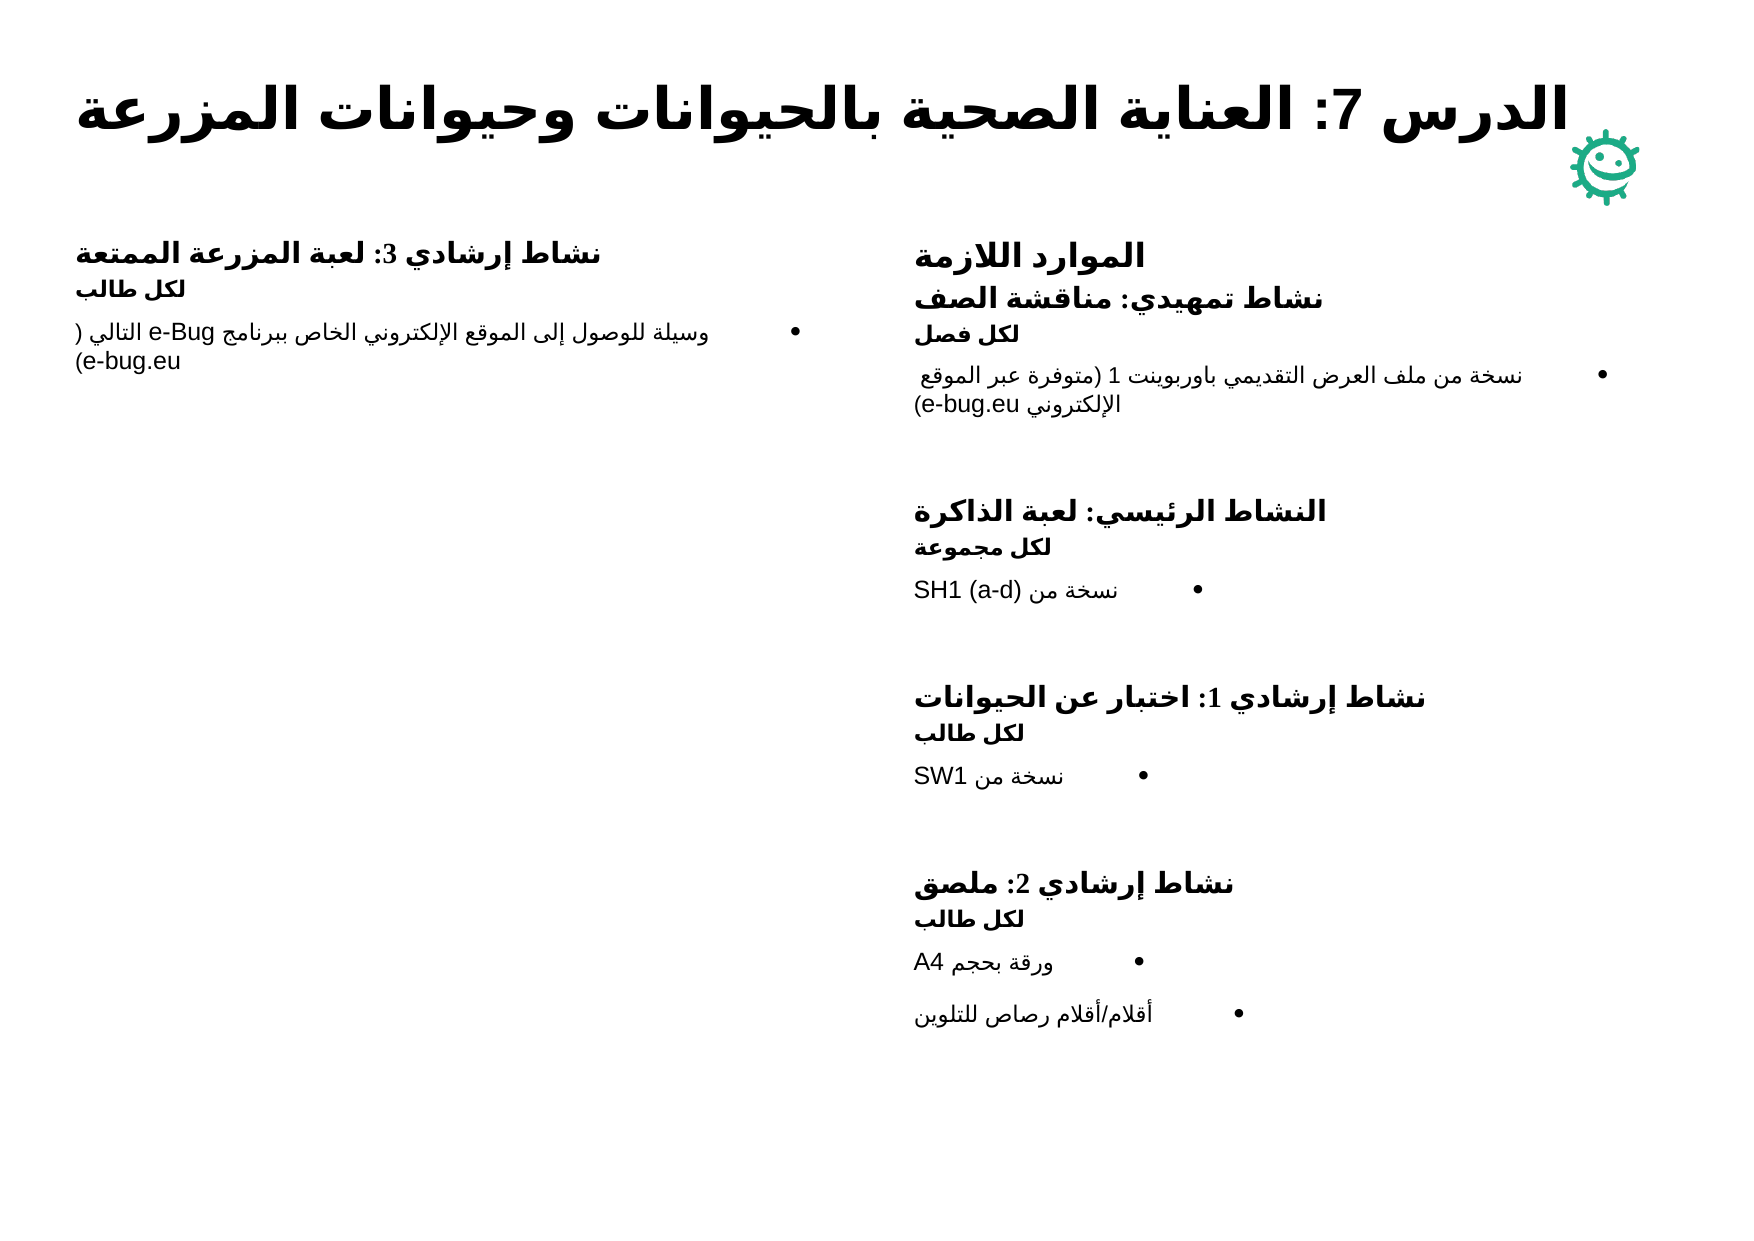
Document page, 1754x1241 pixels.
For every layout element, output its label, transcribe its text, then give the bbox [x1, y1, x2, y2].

list أقلام/أقلام رصاص للتلوين [914, 1001, 1641, 1028]
subtitle النشاط الرئيسي: لعبة الذاكرة [914, 494, 1679, 528]
text الدرس 7: العناية الصحية بالحيوانات وحيوانات المزرعة [75, 75, 1679, 205]
subtitle نشاط إرشادي 2: ملصق [914, 866, 1679, 900]
subtitle لكل فصل [914, 321, 1679, 348]
subtitle نشاط إرشادي 3: لعبة المزرعة الممتعة [75, 236, 840, 270]
subtitle لكل طالب [914, 720, 1679, 747]
list نسخة من SH1 (a-d) [914, 575, 1641, 604]
subtitle لكل مجموعة [914, 534, 1679, 561]
list نسخة من ملف العرض التقديمي باوربوينت 1 (متوفرة عبر الموقع الإلكتروني e-bug.eu) [914, 362, 1641, 418]
list نسخة من SW1 [914, 761, 1641, 790]
subtitle لكل طالب [914, 906, 1679, 933]
subtitle الموارد اللازمة [914, 236, 1679, 274]
subtitle نشاط تمهيدي: مناقشة الصف [914, 281, 1679, 315]
list ورقة بحجم A4 [914, 947, 1641, 976]
list وسيلة للوصول إلى الموقع الإلكتروني الخاص ببرنامج e-Bug التالي (e-bug.eu) [75, 317, 803, 374]
subtitle لكل طالب [75, 276, 840, 303]
subtitle نشاط إرشادي 1: اختبار عن الحيوانات [914, 680, 1679, 714]
